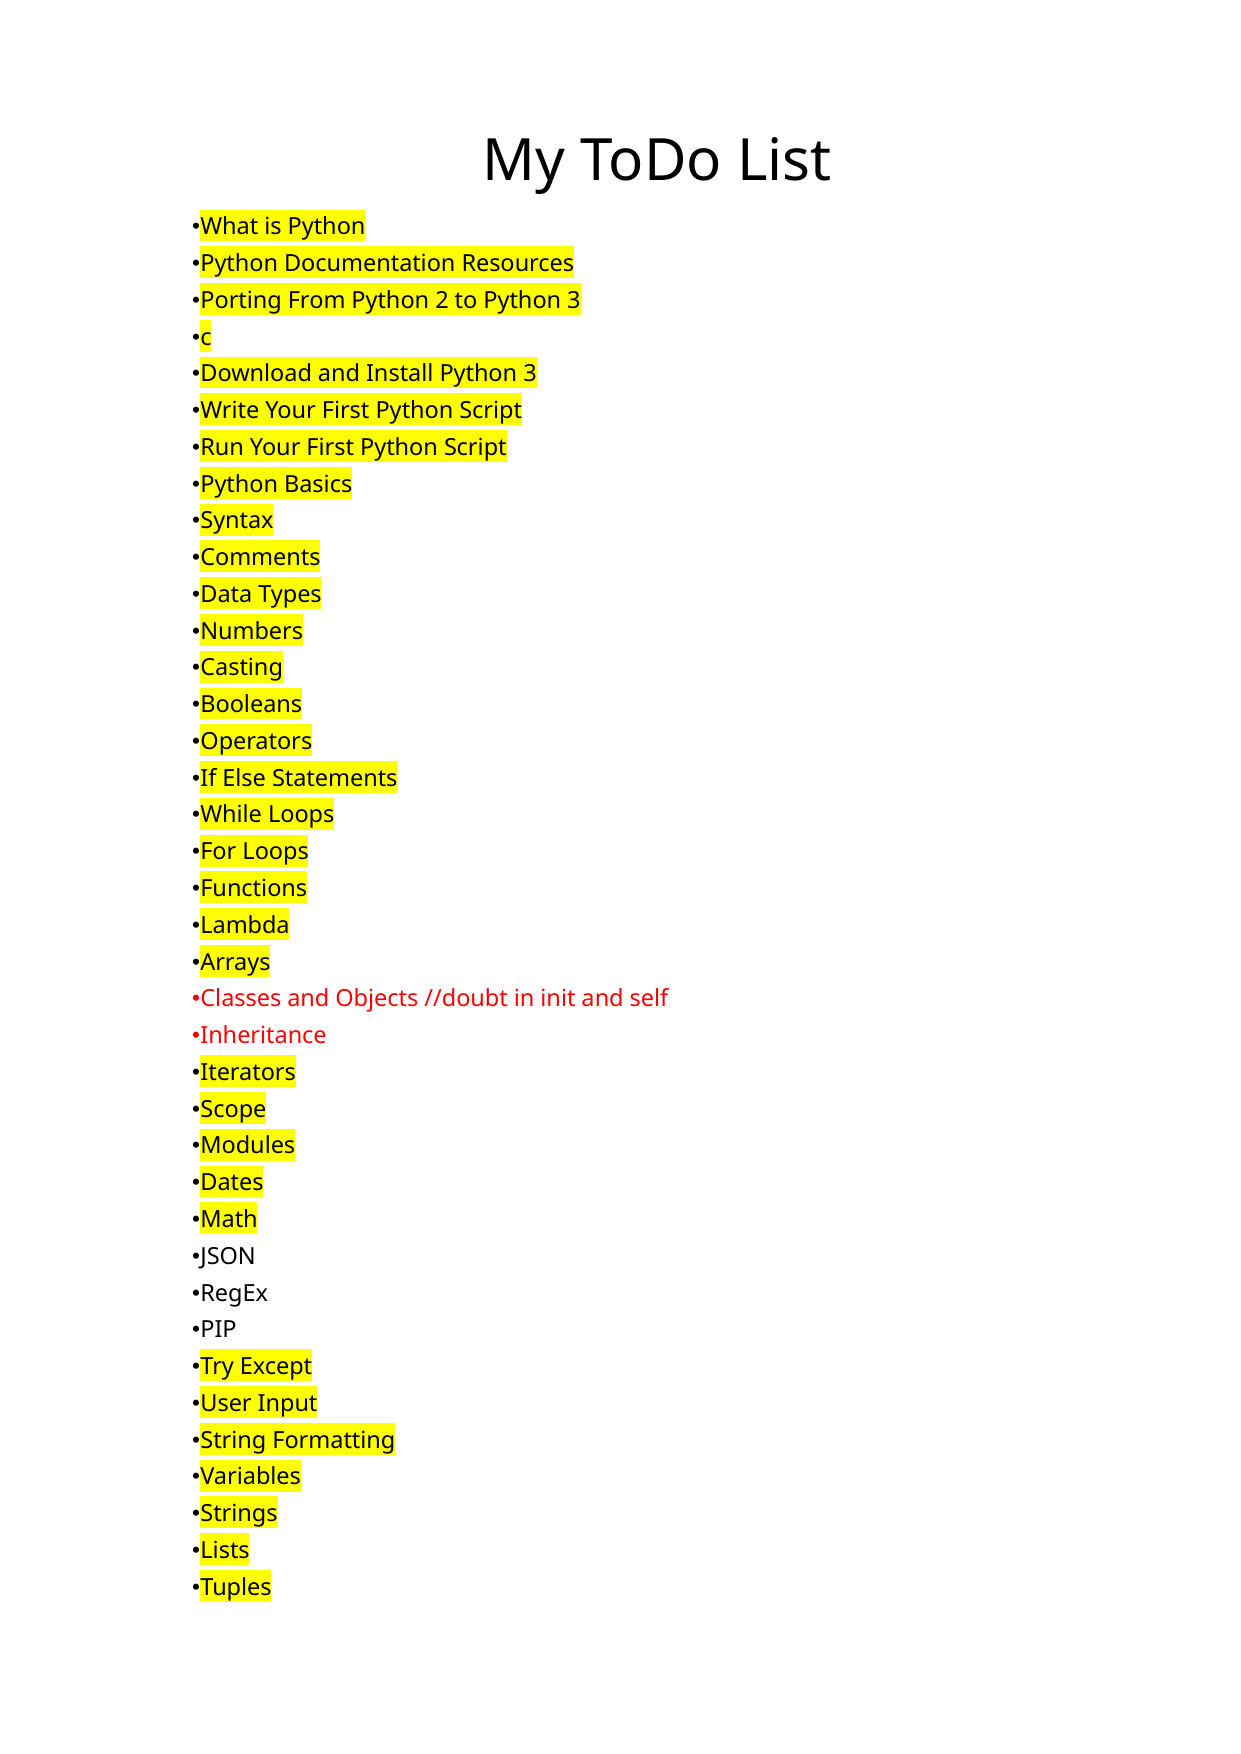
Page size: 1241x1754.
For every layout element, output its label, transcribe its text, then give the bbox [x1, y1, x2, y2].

list Python Basics [118, 467, 1122, 499]
list Booleans [118, 687, 1122, 719]
list Math [118, 1202, 1122, 1234]
list Inheritance [118, 1018, 1122, 1050]
list Modules [118, 1129, 1122, 1161]
list Download and Install Python 3 [118, 357, 1122, 388]
list Scope [118, 1092, 1122, 1124]
list Casting [118, 651, 1122, 683]
list JSON [118, 1239, 1122, 1271]
list c [118, 320, 1122, 352]
list User Input [118, 1386, 1122, 1418]
list What is Python [118, 209, 1122, 241]
list RegEx [118, 1276, 1122, 1308]
list Write Your First Python Script [118, 393, 1122, 425]
list Comments [118, 540, 1122, 572]
list Functions [118, 871, 1122, 903]
list Arrays [118, 945, 1122, 977]
list Dates [118, 1166, 1122, 1197]
list Try Except [118, 1349, 1122, 1381]
list My ToDo List [118, 118, 1122, 198]
list Lists [118, 1533, 1122, 1565]
list Data Types [118, 577, 1122, 609]
list Strings [118, 1496, 1122, 1528]
list Operators [118, 724, 1122, 756]
list Iterators [118, 1055, 1122, 1087]
list Lambda [118, 908, 1122, 940]
list Variables [118, 1460, 1122, 1492]
list Run Your First Python Script [118, 430, 1122, 462]
list While Loops [118, 798, 1122, 830]
list String Formatting [118, 1423, 1122, 1455]
list If Else Statements [118, 761, 1122, 793]
list Classes and Objects //doubt in init and self [118, 982, 1122, 1014]
list For Loops [118, 834, 1122, 867]
list Numbers [118, 614, 1122, 646]
list Syntax [118, 504, 1122, 536]
list PIP [118, 1313, 1122, 1344]
list Porting From Python 2 to Python 3 [118, 283, 1122, 315]
list Python Documentation Resources [118, 246, 1122, 278]
list Tuples [118, 1570, 1122, 1602]
